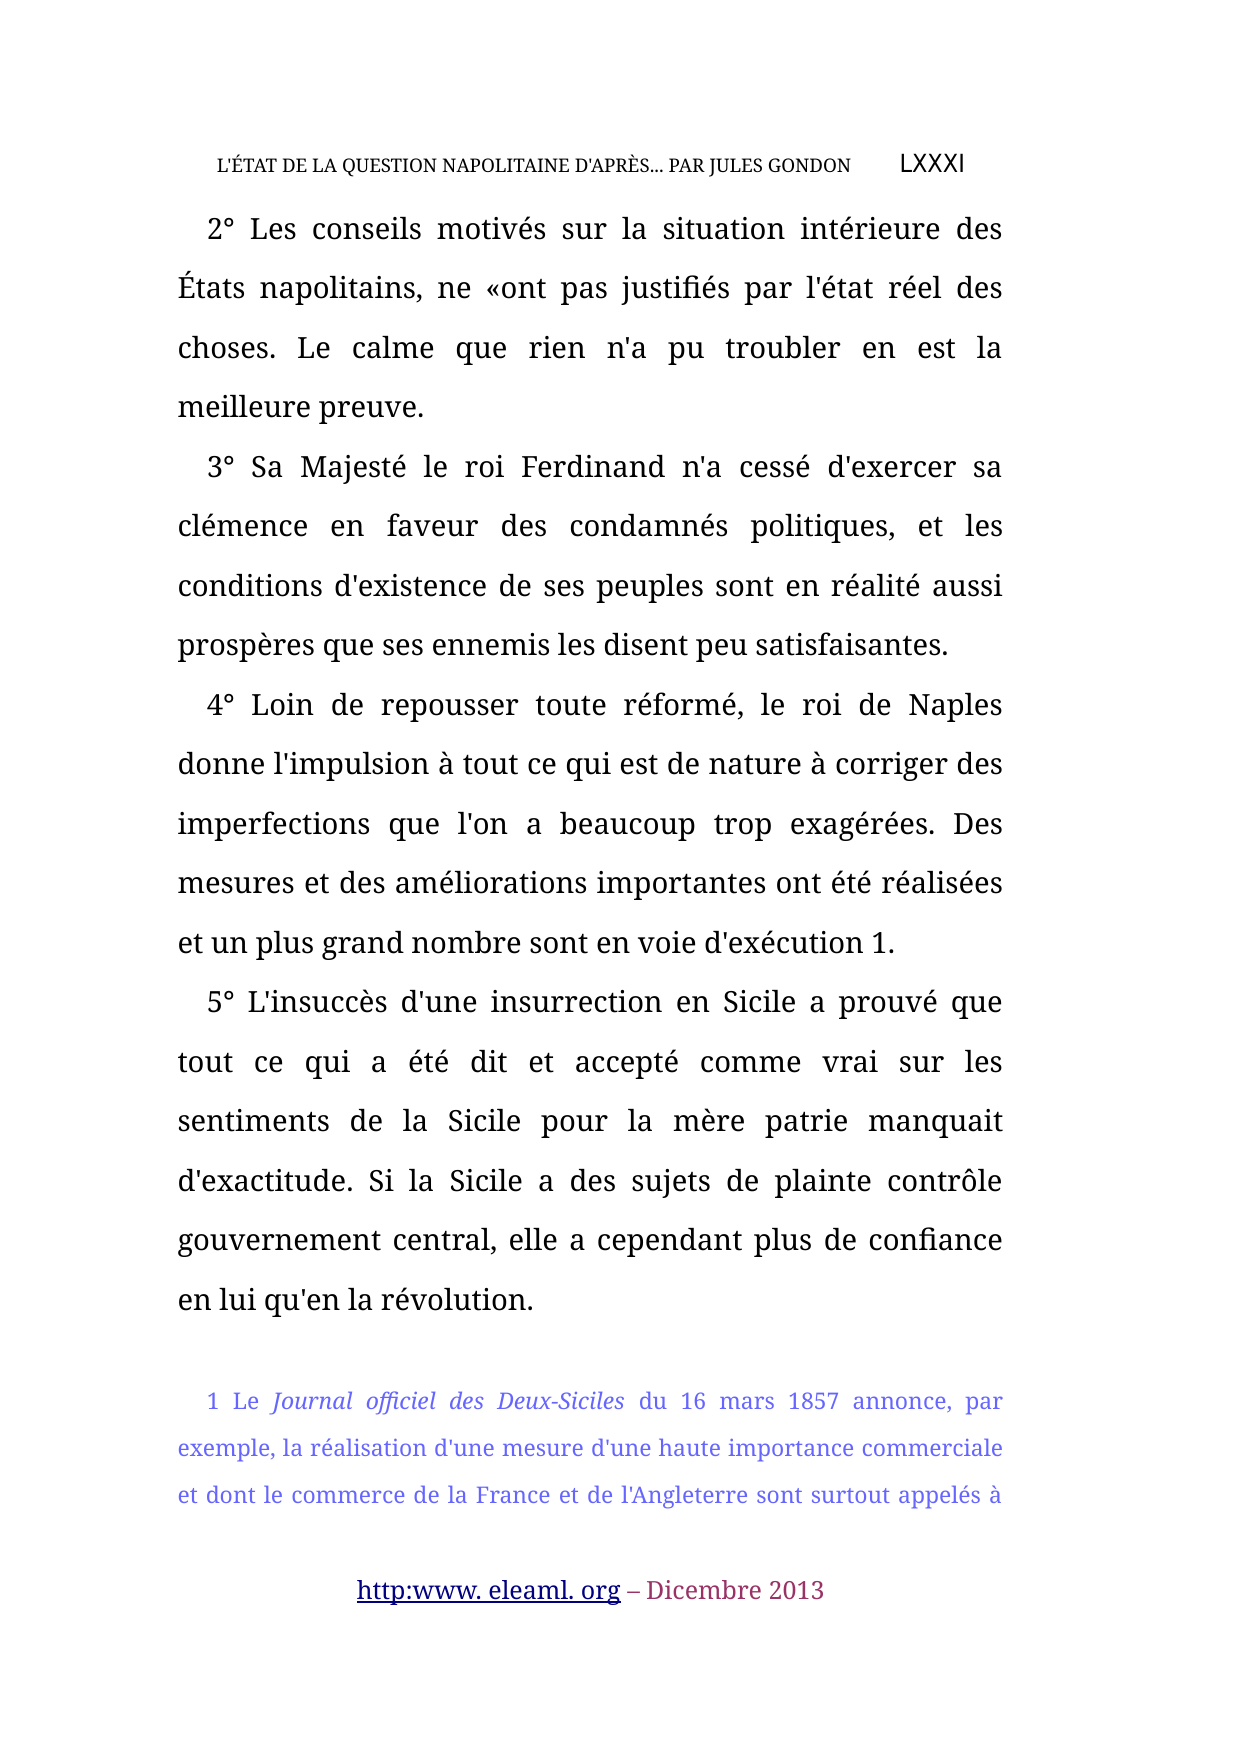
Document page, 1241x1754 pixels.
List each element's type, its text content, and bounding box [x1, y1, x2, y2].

text 1 Le Journal officiel des Deux-Siciles du 16 mars 1857 annonce, par exemple, la réalisation d'une mesure d'une haute importance commerciale et dont le commerce de la France et de l'Angleterre sont surtout appelés à [177, 1385, 1004, 1510]
text 3° Sa Majesté le roi Ferdinand n'a cessé d'exercer sa clémence en faveur des condamnés politiques, et les conditions d'existence de ses peuples sont en réalité aussi prospères que ses ennemis les disent peu satisfaisantes. [177, 446, 1004, 664]
text 2° Les conseils motivés sur la situation intérieure des États napolitains, ne «ont pas justifiés par l'état réel des choses. Le calme que rien n'a pu troubler en est la meilleure preuve. [177, 208, 1004, 426]
text 4° Loin de repousser toute réformé, le roi de Naples donne l'impulsion à tout ce qui est de nature à corriger des imperfections que l'on a beaucoup trop exagérées. Des mesures et des améliorations importantes ont été réalisées et un plus grand nombre sont en voie d'exécution 1. [177, 684, 1004, 962]
text 5° L'insuccès d'une insurrection en Sicile a prouvé que tout ce qui a été dit et accepté comme vrai sur les sentiments de la Sicile pour la mère patrie manquait d'exactitude. Si la Sicile a des sujets de plainte contrôle gouvernement central, elle a cependant plus de confiance en lui qu'en la révolution. [177, 982, 1004, 1319]
